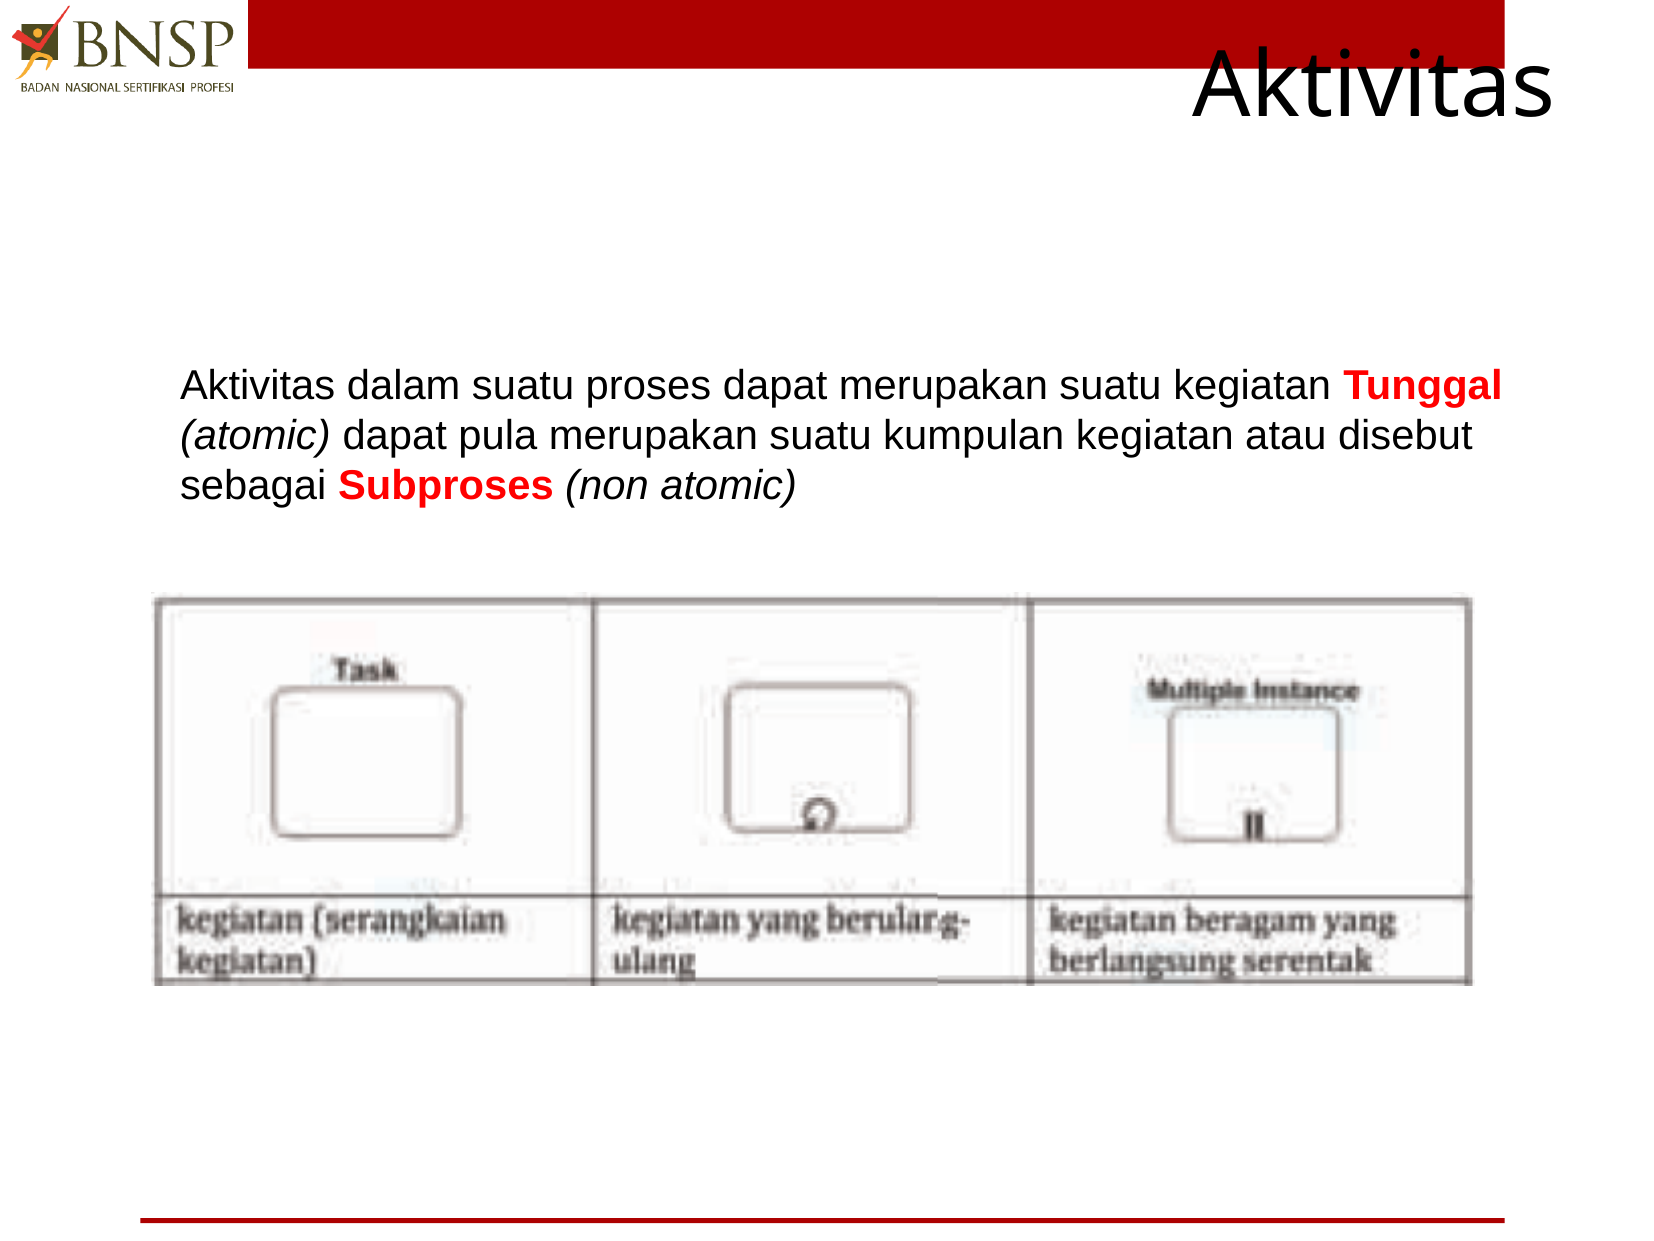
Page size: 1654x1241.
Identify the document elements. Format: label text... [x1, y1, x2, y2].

text_box Aktivitas dalam suatu proses dapat merupakan suatu kegiatan Tunggal (atomic) dapat pula merupakan suatu kumpulan kegiatan atau disebut sebagai Subproses (non atomic) [165, 330, 1544, 516]
picture [151, 592, 1475, 986]
picture [0, 0, 248, 103]
text_box Aktivitas [358, 17, 1571, 163]
